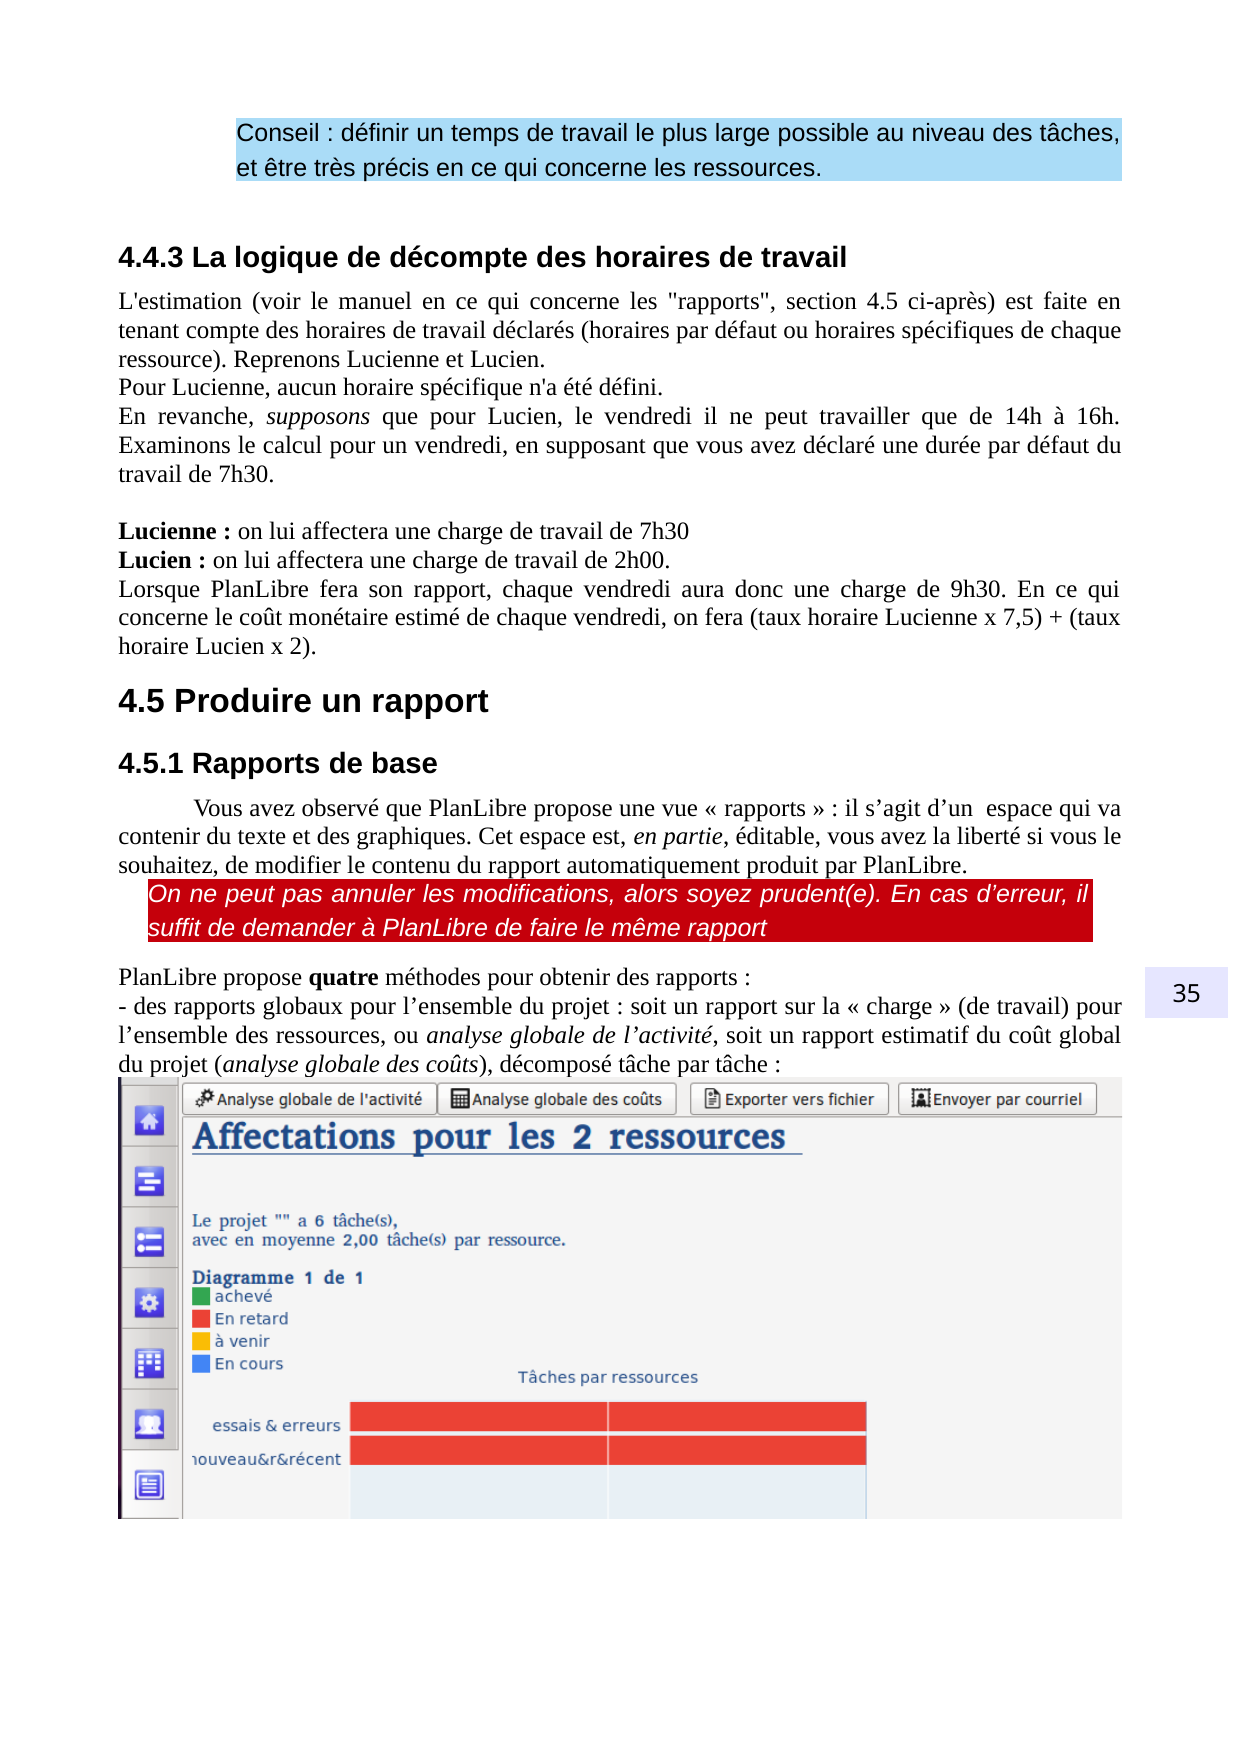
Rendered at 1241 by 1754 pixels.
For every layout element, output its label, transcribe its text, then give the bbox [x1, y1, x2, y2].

text - des rapports globaux pour l’ensemble du projet : soit un rapport sur la « charge » (de travail) pour l’ensemble des ressources, ou analyse globale de l’activité, soit un rapport estimatif du coût global du projet (analyse globale des coûts), décomposé tâche par tâche : [118, 991, 1122, 1077]
subtitle 4.4.3 La logique de décompte des horaires de travail [118, 240, 1122, 274]
text On ne peut pas annuler les modifications, alors soyez prudent(e). En cas d’erreur, il suffit de demander à PlanLibre de faire le même rapport [148, 879, 1093, 942]
text Lucien : on lui affectera une charge de travail de 2h00. [118, 545, 1122, 574]
text L'estimation (voir le manuel en ce qui concerne les "rapports", section 4.5 ci-après) est faite en tenant compte des horaires de travail déclarés (horaires par défaut ou horaires spécifiques de chaque ressource). Reprenons Lucienne et Lucien. [118, 286, 1122, 372]
text Conseil : définir un temps de travail le plus large possible au niveau des tâches, et être très précis en ce qui concerne les ressources. [236, 118, 1122, 181]
subtitle 4.5 Produire un rapport [118, 681, 1122, 719]
text Vous avez observé que PlanLibre propose une vue « rapports » : il s’agit d’un espace qui va contenir du texte et des graphiques. Cet espace est, en partie, éditable, vous avez la liberté si vous le souhaitez, de modifier le contenu du rapport automatiquement produit par PlanLibre. [118, 793, 1122, 879]
text Lucienne : on lui affectera une charge de travail de 7h30 [118, 516, 1122, 545]
subtitle 4.5.1 Rapports de base [118, 746, 1122, 780]
text Lorsque PlanLibre fera son rapport, chaque vendredi aura donc une charge de 9h30. En ce qui concerne le coût monétaire estimé de chaque vendredi, on fera (taux horaire Lucienne x 7,5) + (taux horaire Lucien x 2). [118, 574, 1122, 660]
text En revanche, supposons que pour Lucien, le vendredi il ne peut travailler que de 14h à 16h. Examinons le calcul pour un vendredi, en supposant que vous avez déclaré une durée par défaut du travail de 7h30. [118, 401, 1122, 487]
text Pour Lucienne, aucun horaire spécifique n'a été défini. [118, 372, 1122, 401]
text PlanLibre propose quatre méthodes pour obtenir des rapports : [118, 962, 1122, 991]
picture [118, 1077, 1123, 1519]
